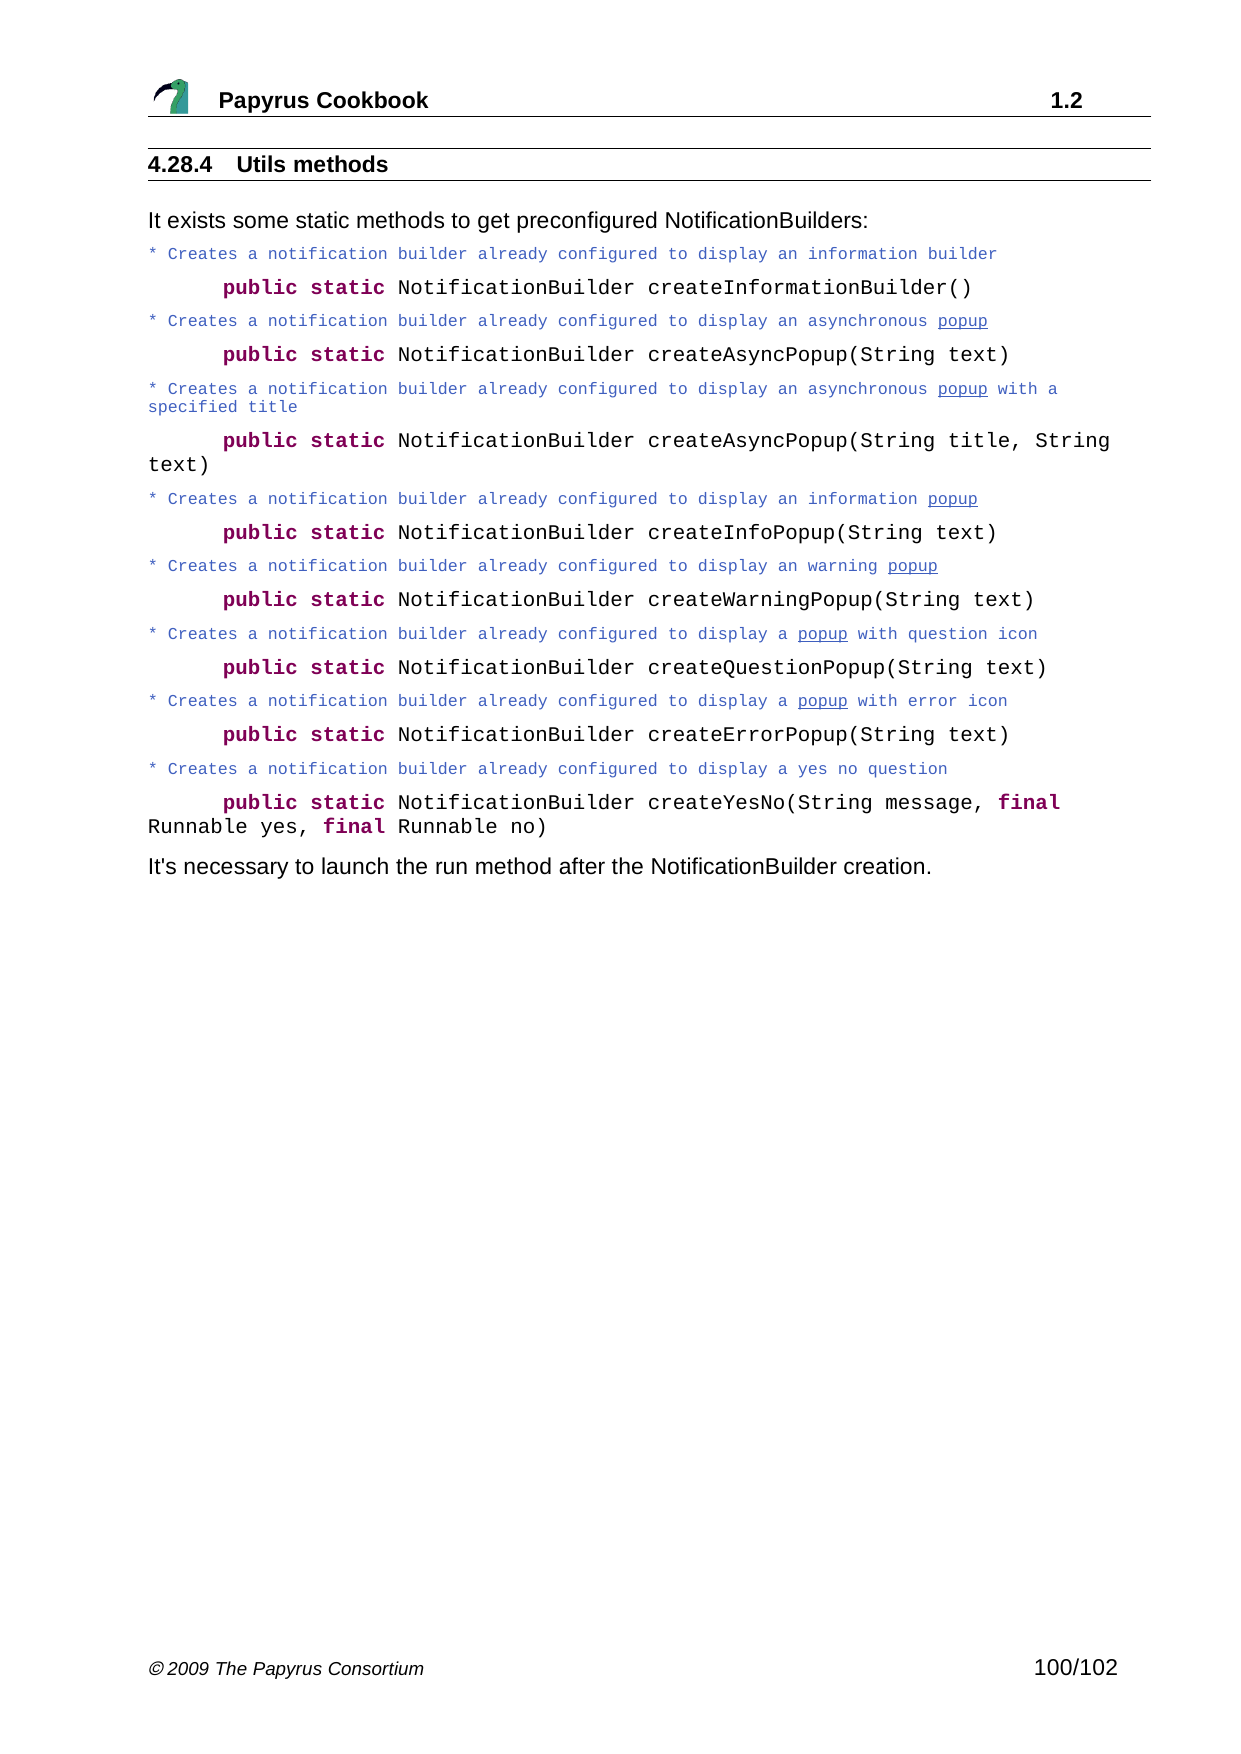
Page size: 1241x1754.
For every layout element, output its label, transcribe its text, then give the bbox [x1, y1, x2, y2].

text It exists some static methods to get preconfigured NotificationBuilders: [148, 206, 1151, 233]
text * Creates a notification builder already configured to display an asynchronous popup [148, 313, 1151, 332]
text public static NotificationBuilder createYesNo(String message, final Runnable yes, final Runnable no) [148, 792, 1151, 839]
text * Creates a notification builder already configured to display a yes no question [148, 761, 1151, 779]
text public static NotificationBuilder createAsyncPopup(String title, String text) [148, 430, 1151, 478]
text * Creates a notification builder already configured to display an information popup [148, 491, 1151, 509]
subtitle Utils methods [148, 149, 1151, 180]
text * Creates a notification builder already configured to display an information builder [148, 246, 1151, 264]
text public static NotificationBuilder createQuestionPopup(String text) [148, 657, 1151, 681]
text public static NotificationBuilder createErrorPopup(String text) [148, 724, 1151, 748]
text * Creates a notification builder already configured to display an asynchronous popup with a specified title [148, 381, 1151, 418]
text public static NotificationBuilder createAsyncPopup(String text) [148, 344, 1151, 368]
text It's necessary to launch the run method after the NotificationBuilder creation. [148, 852, 1151, 879]
text public static NotificationBuilder createInformationBuilder() [148, 277, 1151, 301]
picture [153, 79, 189, 114]
text public static NotificationBuilder createInfoPopup(String text) [148, 522, 1151, 546]
text public static NotificationBuilder createWarningPopup(String text) [148, 589, 1151, 613]
text * Creates a notification builder already configured to display a popup with error icon [148, 693, 1151, 712]
text * Creates a notification builder already configured to display a popup with question icon [148, 626, 1151, 644]
text * Creates a notification builder already configured to display an warning popup [148, 558, 1151, 577]
